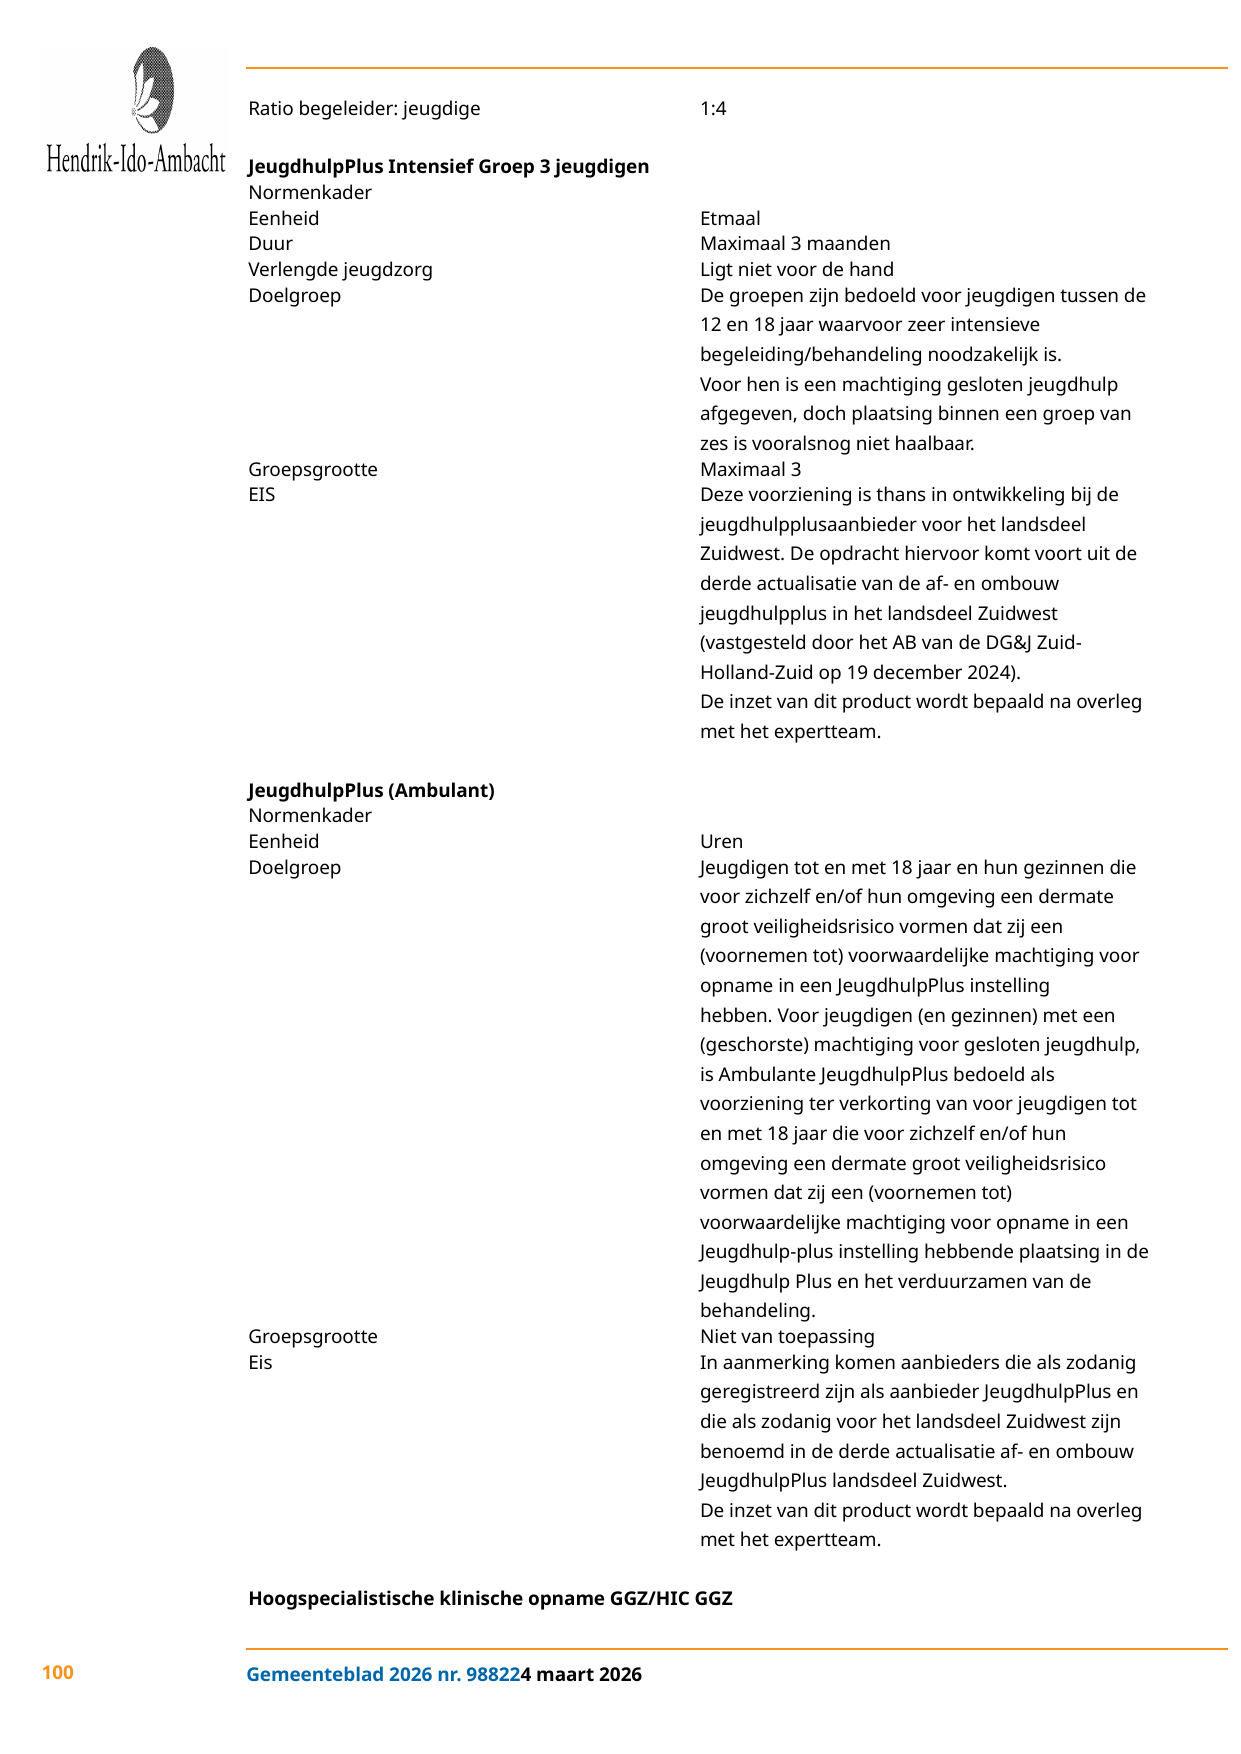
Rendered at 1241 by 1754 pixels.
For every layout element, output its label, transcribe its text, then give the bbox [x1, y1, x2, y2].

table_cell Doelgroep [248, 282, 700, 456]
table_cell 1:4 [700, 95, 1152, 121]
table_cell Groepsgrootte [248, 456, 700, 481]
table_cell Etmaal [700, 205, 1152, 231]
table_cell De groepen zijn bedoeld voor jeugdigen tussen de 12 en 18 jaar waarvoor zeer intensieve begeleiding/behandeling noodzakelijk is. Voor hen is een machtiging gesloten jeugdhulp afgegeven, doch plaatsing binnen een groep van zes is vooralsnog niet haalbaar. [700, 282, 1152, 456]
table_cell Doelgroep [248, 854, 700, 1323]
table_header JeugdhulpPlus Intensief Groep 3 jeugdigen [248, 154, 1152, 179]
table_cell Uren [700, 828, 1152, 854]
table_cell Maximaal 3 maanden [700, 231, 1152, 256]
table_header Hoogspecialistische klinische opname GGZ/HIC GGZ [248, 1585, 1152, 1611]
table_cell Deze voorziening is thans in ontwikkeling bij de jeugdhulpplusaanbieder voor het landsdeel Zuidwest. De opdracht hiervoor komt voort uit de derde actualisatie van de af- en ombouw jeugdhulpplus in het landsdeel Zuidwest (vastgesteld door het AB van de DG&J Zuid-Holland-Zuid op 19 december 2024). De inzet van dit product wordt bepaald na overleg met het expertteam. [700, 481, 1152, 744]
table_cell EIS [248, 481, 700, 744]
table_cell Normenkader [248, 179, 700, 205]
table_cell Verlengde jeugdzorg [248, 256, 700, 282]
picture [41, 47, 231, 172]
table_cell Eenheid [248, 828, 700, 854]
table_cell In aanmerking komen aanbieders die als zodanig geregistreerd zijn als aanbieder JeugdhulpPlus en die als zodanig voor het landsdeel Zuidwest zijn benoemd in de derde actualisatie af- en ombouw JeugdhulpPlus landsdeel Zuidwest. De inzet van dit product wordt bepaald na overleg met het expertteam. [700, 1349, 1152, 1552]
table_cell Normenkader [248, 803, 700, 828]
table_cell Duur [248, 231, 700, 256]
table_cell Ligt niet voor de hand [700, 256, 1152, 282]
table_header JeugdhulpPlus (Ambulant) [248, 777, 1152, 802]
table_cell Eenheid [248, 205, 700, 231]
table_cell Eis [248, 1349, 700, 1552]
table_cell [700, 803, 1152, 828]
table_cell Maximaal 3 [700, 456, 1152, 481]
table_cell Niet van toepassing [700, 1324, 1152, 1349]
table_cell Jeugdigen tot en met 18 jaar en hun gezinnen die voor zichzelf en/of hun omgeving een dermate groot veiligheidsrisico vormen dat zij een (voornemen tot) voorwaardelijke machtiging voor opname in een JeugdhulpPlus instelling hebben. Voor jeugdigen (en gezinnen) met een (geschorste) machtiging voor gesloten jeugdhulp, is Ambulante JeugdhulpPlus bedoeld als voorziening ter verkorting van voor jeugdigen tot en met 18 jaar die voor zichzelf en/of hun omgeving een dermate groot veiligheidsrisico vormen dat zij een (voornemen tot) voorwaardelijke machtiging voor opname in een Jeugdhulp-plus instelling hebbende plaatsing in de Jeugdhulp Plus en het verduurzamen van de behandeling. [700, 854, 1152, 1323]
table_cell Ratio begeleider: jeugdige [248, 95, 700, 121]
table_cell Groepsgrootte [248, 1324, 700, 1349]
table_cell [700, 179, 1152, 205]
